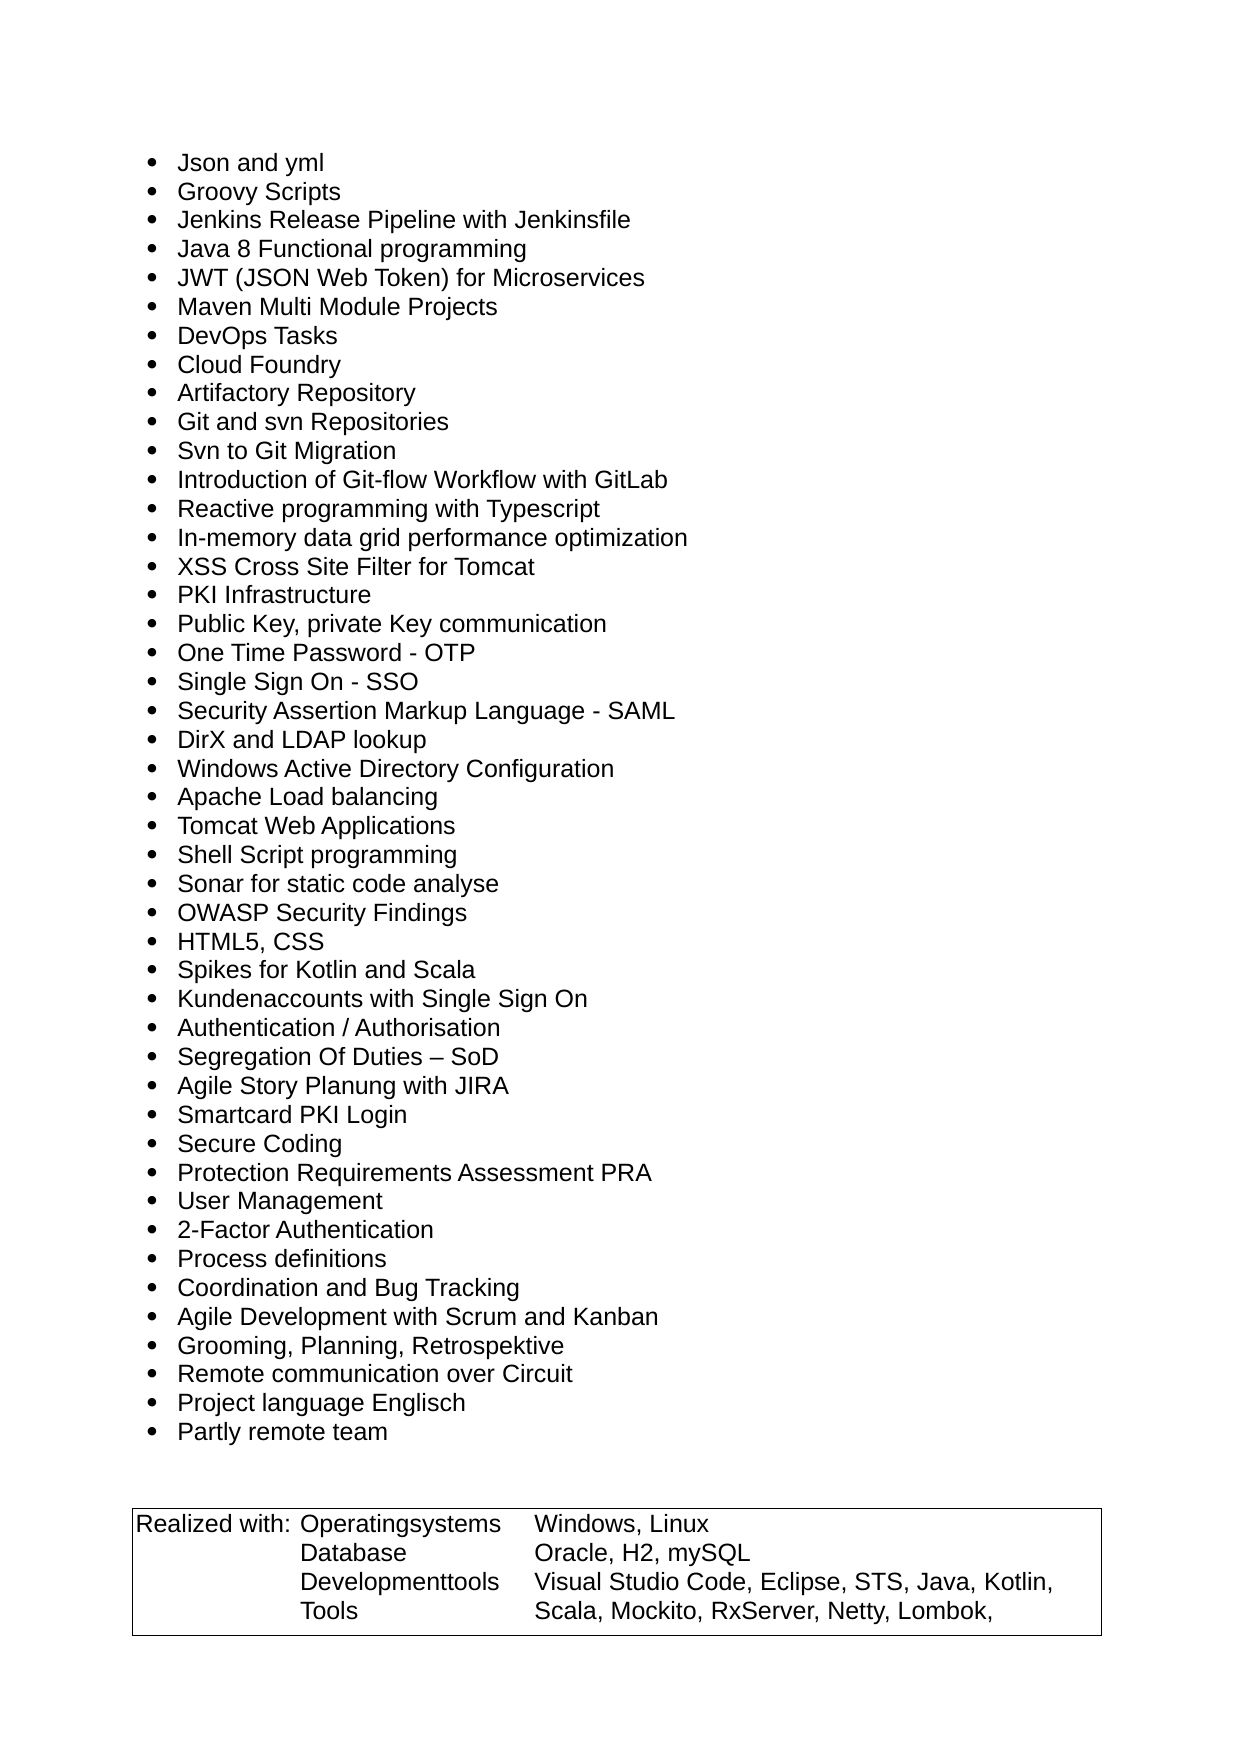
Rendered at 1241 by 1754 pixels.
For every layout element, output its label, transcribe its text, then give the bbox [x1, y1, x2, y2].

list Authentication / Authorisation [148, 1013, 1104, 1042]
list Kundenaccounts with Single Sign On [148, 984, 1104, 1013]
list XSS Cross Site Filter for Tomcat [148, 552, 1104, 580]
list Project language Englisch [148, 1388, 1104, 1417]
list Smartcard PKI Login [148, 1100, 1104, 1129]
list Single Sign On - SSO [148, 667, 1104, 696]
list Tomcat Web Applications [148, 811, 1104, 840]
list Introduction of Git-flow Workflow with GitLab [148, 465, 1104, 494]
list JWT (JSON Web Token) for Microservices [148, 263, 1104, 292]
list Remote communication over Circuit [148, 1359, 1104, 1388]
list Groovy Scripts [148, 176, 1104, 205]
list Protection Requirements Assessment PRA [148, 1157, 1104, 1186]
list Shell Script programming [148, 840, 1104, 869]
list Reactive programming with Typescript [148, 494, 1104, 523]
list Segregation Of Duties – SoD [148, 1042, 1104, 1071]
table_header Operatingsystems Database [297, 1509, 531, 1567]
list Agile Development with Scrum and Kanban [148, 1302, 1104, 1331]
table_header Realized with: [133, 1509, 297, 1567]
list Secure Coding [148, 1129, 1104, 1157]
list 2-Factor Authentication [148, 1215, 1104, 1244]
list In-memory data grid performance optimization [148, 523, 1104, 552]
list DevOps Tasks [148, 321, 1104, 349]
list Cloud Foundry [148, 349, 1104, 378]
list DirX and LDAP lookup [148, 725, 1104, 753]
list Spikes for Kotlin and Scala [148, 956, 1104, 984]
list Sonar for static code analyse [148, 869, 1104, 898]
table_cell Visual Studio Code, Eclipse, STS, Java, Kotlin, Scala, Mockito, RxServer, Netty, Lombok, [531, 1567, 1101, 1635]
list Artifactory Repository [148, 378, 1104, 407]
list Maven Multi Module Projects [148, 292, 1104, 321]
list PKI Infrastructure [148, 580, 1104, 609]
list Java 8 Functional programming [148, 234, 1104, 263]
list Json and yml [148, 148, 1104, 176]
list Public Key, private Key communication [148, 609, 1104, 638]
table_cell [133, 1567, 297, 1635]
list Process definitions [148, 1244, 1104, 1273]
list Windows Active Directory Configuration [148, 753, 1104, 782]
list HTML5, CSS [148, 927, 1104, 956]
list Jenkins Release Pipeline with Jenkinsfile [148, 205, 1104, 234]
list Grooming, Planning, Retrospektive [148, 1331, 1104, 1359]
list One Time Password - OTP [148, 638, 1104, 667]
table_cell Developmenttools Tools [297, 1567, 531, 1635]
list Partly remote team [148, 1417, 1104, 1446]
list OWASP Security Findings [148, 898, 1104, 927]
list Svn to Git Migration [148, 436, 1104, 465]
list Security Assertion Markup Language - SAML [148, 696, 1104, 725]
list Apache Load balancing [148, 782, 1104, 811]
list Git and svn Repositories [148, 407, 1104, 436]
list Agile Story Planung with JIRA [148, 1071, 1104, 1100]
table_header Windows, Linux Oracle, H2, mySQL [531, 1509, 1101, 1567]
list User Management [148, 1186, 1104, 1215]
list Coordination and Bug Tracking [148, 1273, 1104, 1302]
